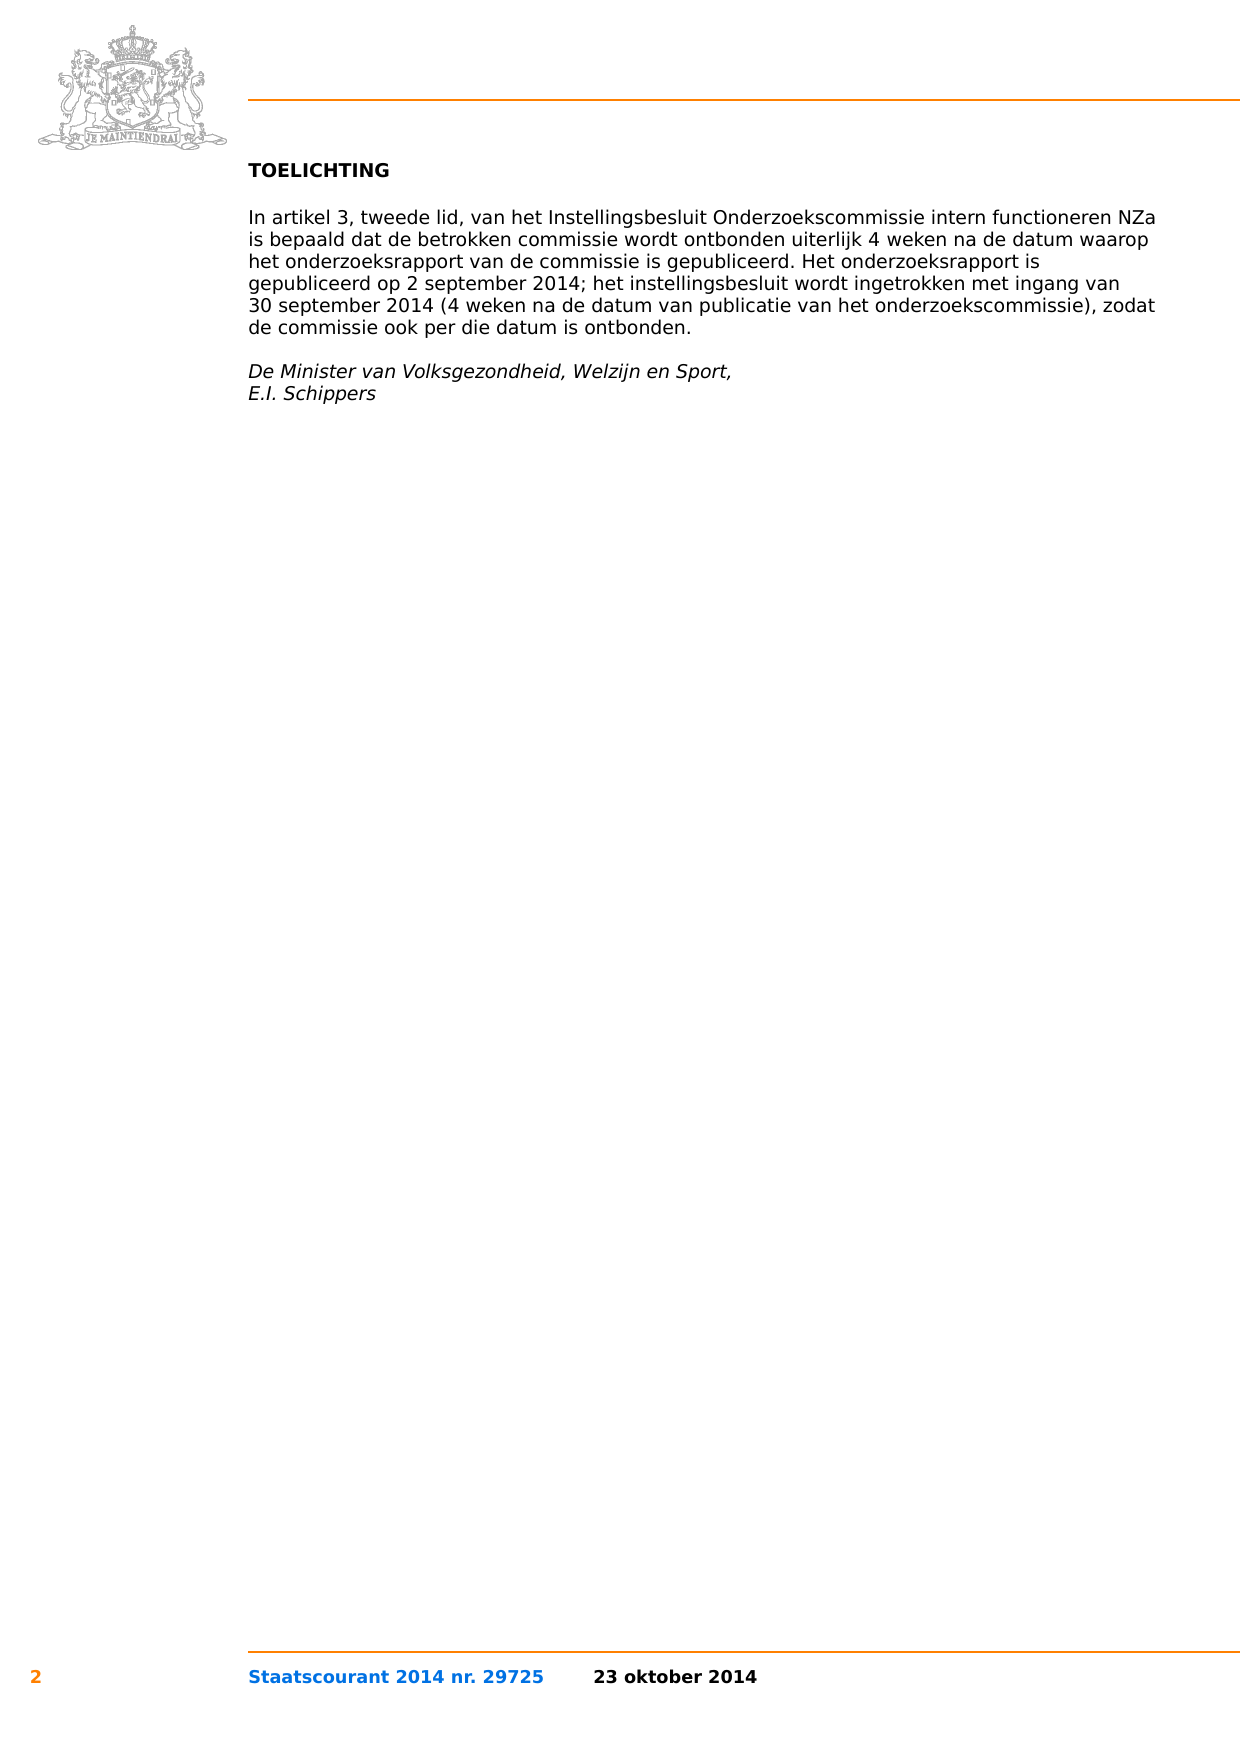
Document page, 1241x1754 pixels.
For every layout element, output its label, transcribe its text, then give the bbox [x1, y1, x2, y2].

subtitle TOELICHTING [248, 160, 1163, 182]
text In artikel 3, tweede lid, van het Instellingsbesluit Onderzoekscommissie intern functioneren NZa is bepaald dat de betrokken commissie wordt ontbonden uiterlijk 4 weken na de datum waarop het onderzoeksrapport van de commissie is gepubliceerd. Het onderzoeksrapport is gepubliceerd op 2 september 2014; het instellingsbesluit wordt ingetrokken met ingang van 30 september 2014 (4 weken na de datum van publicatie van het onderzoekscommissie), zodat de commissie ook per die datum is ontbonden. [248, 207, 1163, 339]
picture [38, 25, 227, 150]
text De Minister van Volksgezondheid, Welzijn en Sport, E.I. Schippers [248, 361, 1163, 404]
